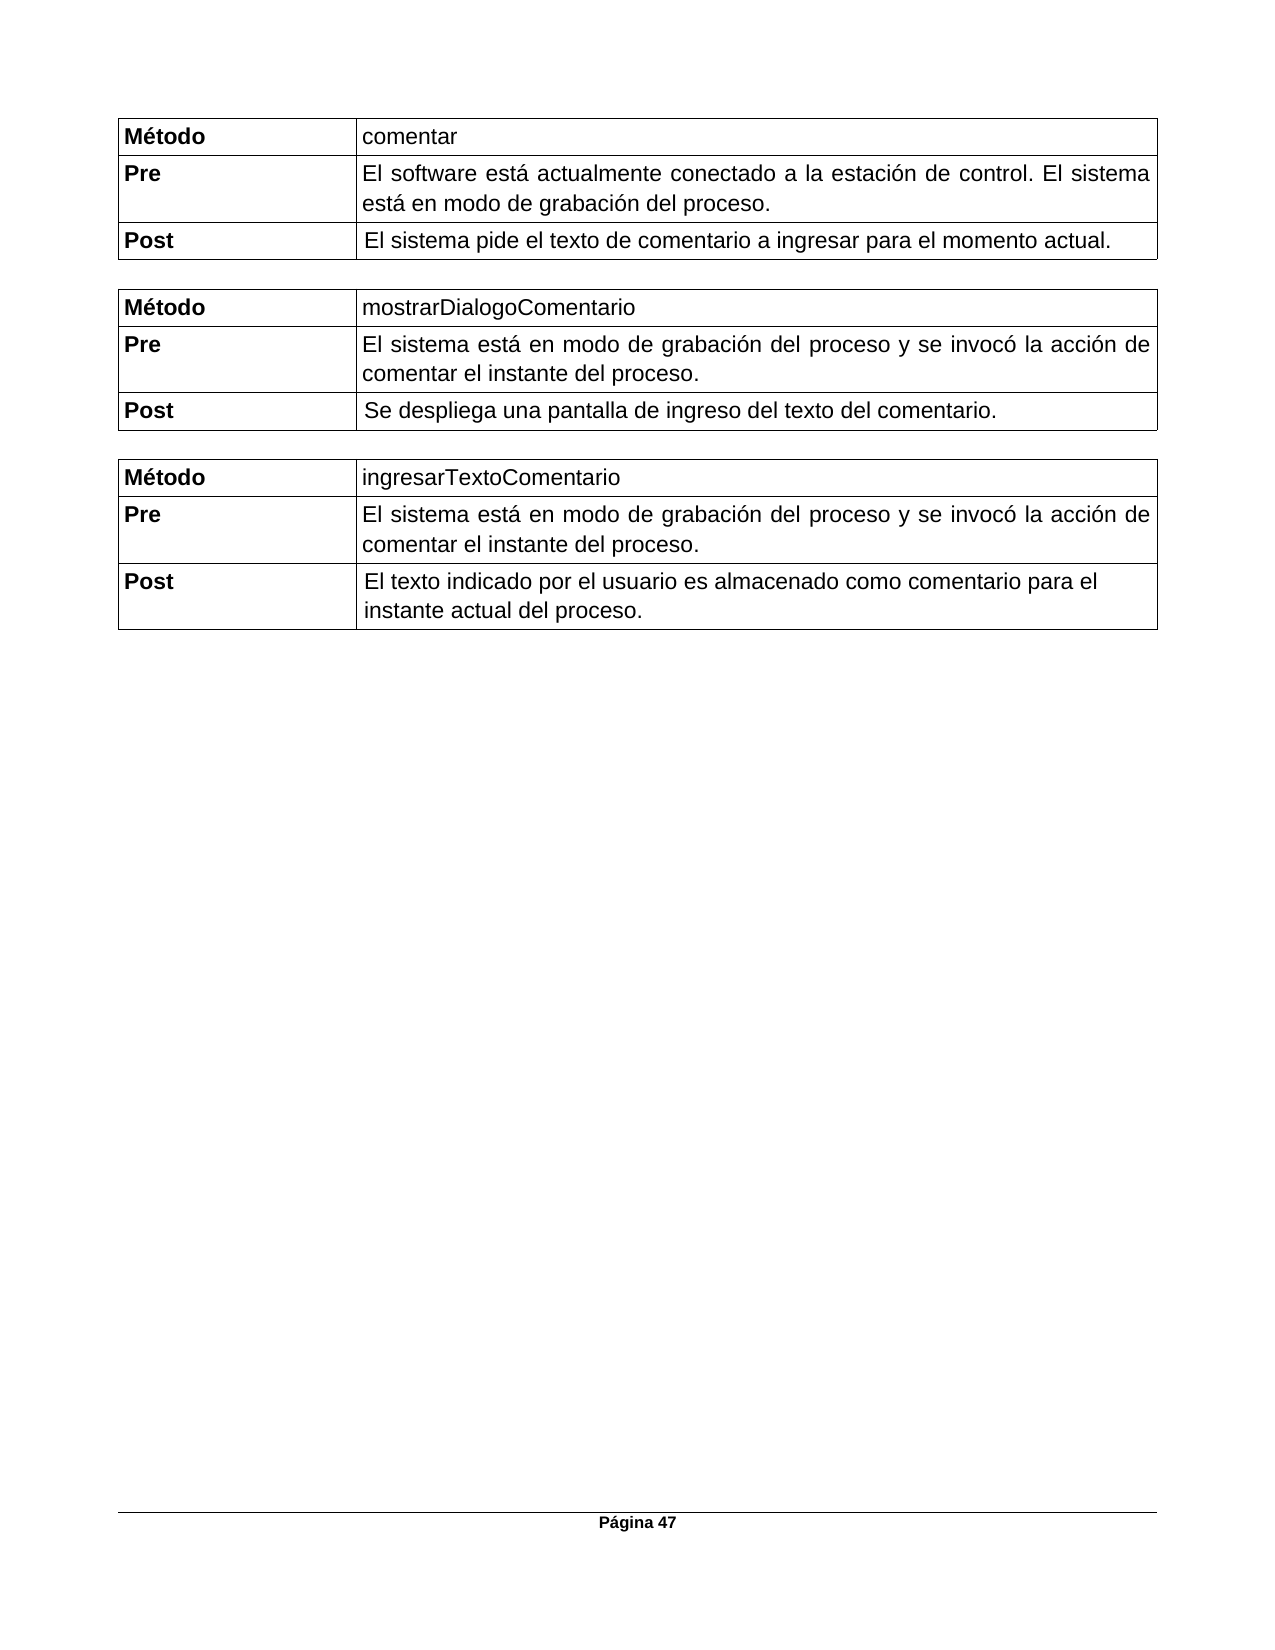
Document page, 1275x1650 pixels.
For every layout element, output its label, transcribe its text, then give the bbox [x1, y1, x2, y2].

table_cell Se despliega una pantalla de ingreso del texto del comentario. [357, 393, 1157, 429]
table_header Método [119, 119, 356, 155]
table_header mostrarDialogoComentario [357, 290, 1157, 326]
table_cell El texto indicado por el usuario es almacenado como comentario para el instante actual del proceso. [357, 564, 1157, 629]
table_cell El software está actualmente conectado a la estación de control. El sistema está en modo de grabación del proceso. [357, 156, 1157, 222]
table_cell Pre [119, 497, 356, 563]
table_header comentar [357, 119, 1157, 155]
table_cell Pre [119, 327, 356, 392]
table_cell Pre [119, 156, 356, 222]
table_header ingresarTextoComentario [357, 460, 1157, 496]
table_header Método [119, 290, 356, 326]
table_cell Post [119, 564, 356, 629]
table_cell El sistema está en modo de grabación del proceso y se invocó la acción de comentar el instante del proceso. [357, 327, 1157, 392]
table_cell El sistema está en modo de grabación del proceso y se invocó la acción de comentar el instante del proceso. [357, 497, 1157, 563]
table_cell Post [119, 223, 356, 259]
table_cell El sistema pide el texto de comentario a ingresar para el momento actual. [357, 223, 1157, 259]
table_cell Post [119, 393, 356, 429]
table_header Método [119, 460, 356, 496]
